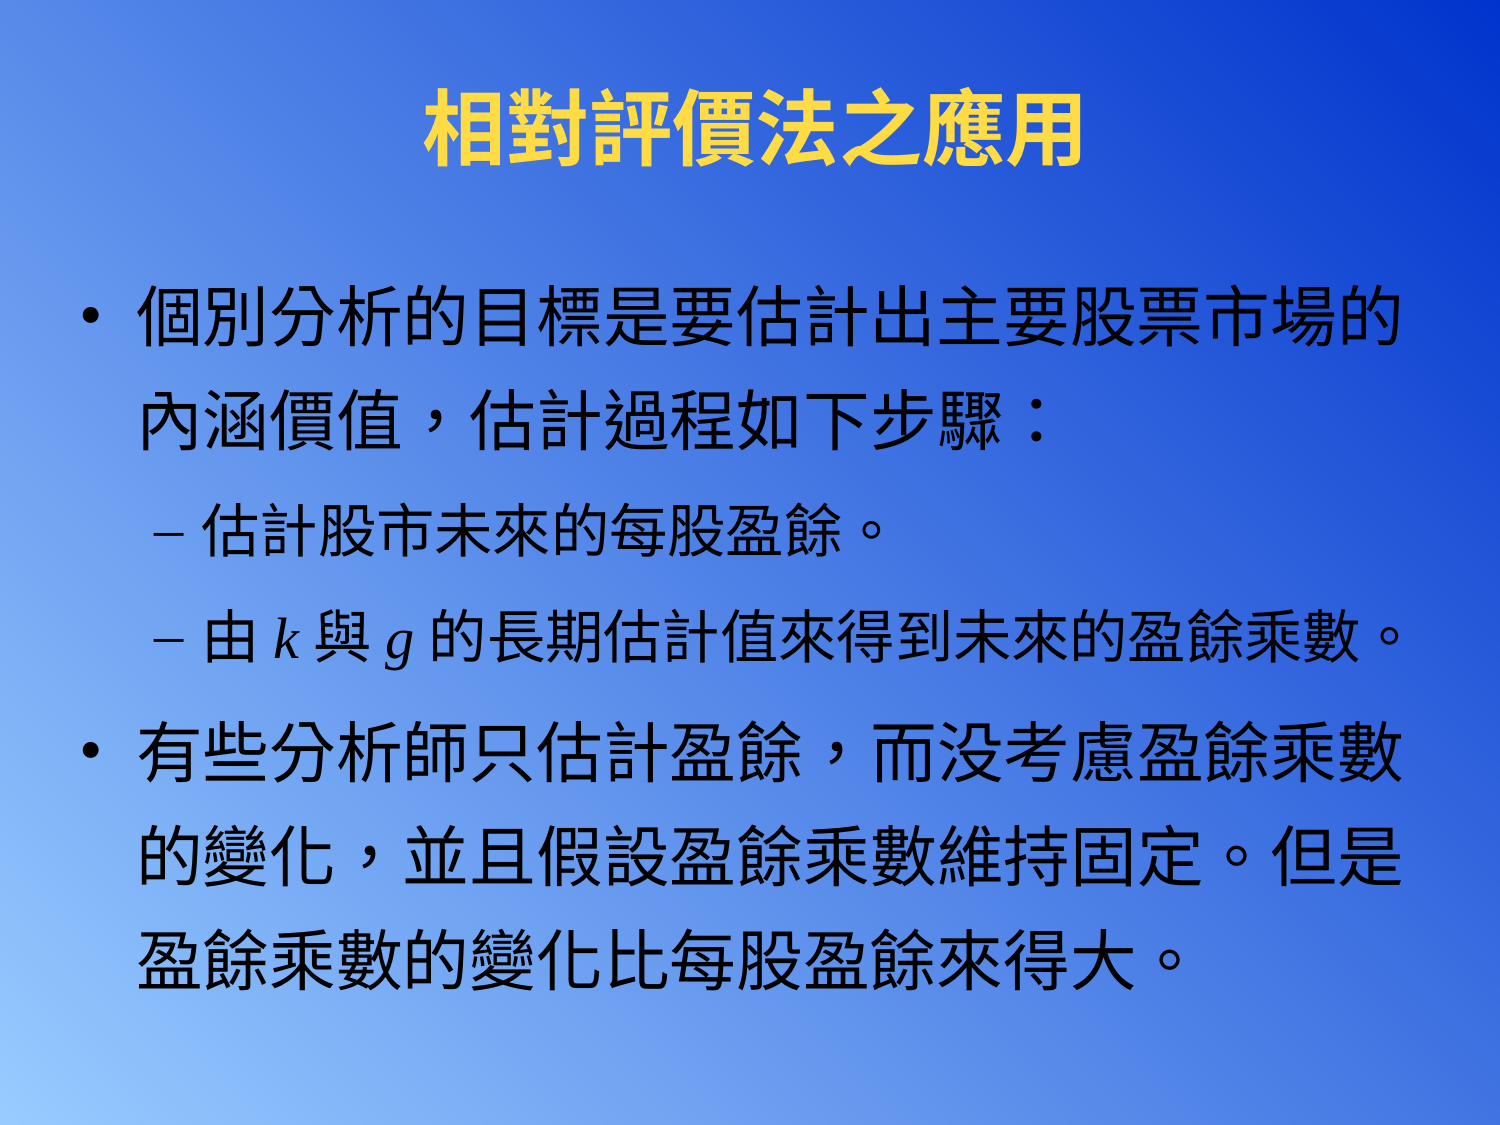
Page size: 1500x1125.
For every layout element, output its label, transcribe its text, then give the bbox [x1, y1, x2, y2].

list 個別分析的目標是要估計出主要股票市場的內涵價值，估計過程如下步驟： 估計股市未來的每股盈餘。 由k與g的長期估計值來得到未來的盈餘乘數。 有些分析師只估計盈餘，而没考慮盈餘乘數的變化，並且假設盈餘乘數維持固定。但是盈餘乘數的變化比每股盈餘來得大。 [64, 243, 1447, 1047]
title 相對評價法之應用 [64, 37, 1447, 229]
